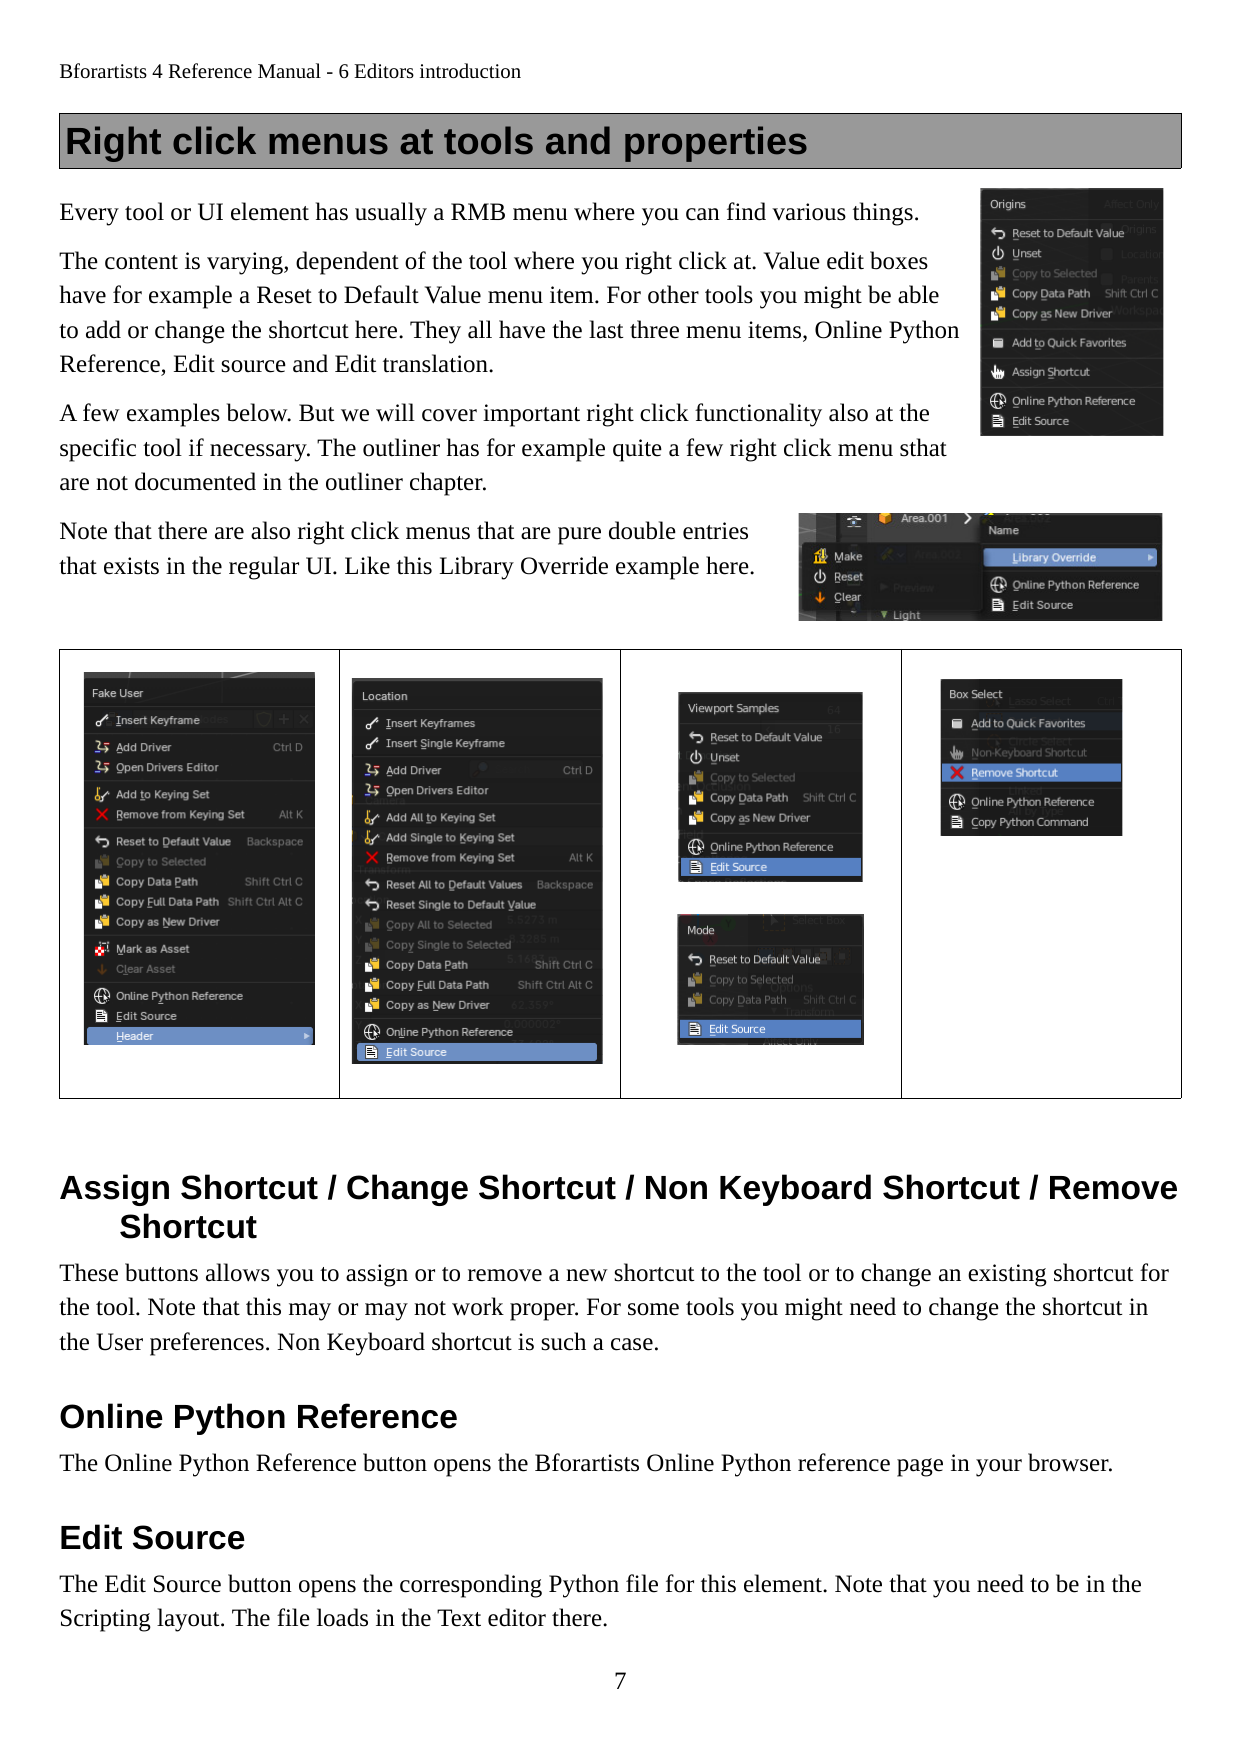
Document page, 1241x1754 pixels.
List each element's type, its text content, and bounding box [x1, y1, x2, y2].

subtitle Edit Source [59, 1518, 1181, 1556]
picture [980, 188, 1164, 436]
subtitle Online Python Reference [59, 1397, 1181, 1435]
text The Online Python Reference button opens the Bforartists Online Python reference page in your browser. [59, 1448, 1181, 1476]
table_header Right click menus at tools and properties [60, 114, 1181, 168]
text A few examples below. But we will cover important right click functionality also at the specific tool if necessary. The outliner has for example quite a few right click menu sthat are not documented in the outliner chapter. [59, 398, 1181, 496]
picture [83, 672, 315, 1045]
table_header [340, 650, 620, 1098]
text Every tool or UI element has usually a RMB menu where you can find various things. [59, 197, 980, 225]
text The content is varying, dependent of the tool where you right click at. Value edit boxes have for example a Reset to Default Value menu item. For other tools you might be able to add or change the shortcut here. They all have the last three menu items, Online Python Reference, Edit source and Edit translation. [59, 246, 980, 378]
table_header [621, 650, 901, 1098]
table_header [60, 650, 339, 1098]
table_header [902, 650, 1181, 1098]
subtitle Assign Shortcut / Change Shortcut / Non Keyboard Shortcut / Remove Shortcut [59, 1168, 1181, 1245]
picture [940, 679, 1123, 836]
text The Edit Source button opens the corresponding Python file for this element. Note that you need to be in the Scripting layout. The file loads in the Text editor there. [59, 1569, 1181, 1632]
picture [351, 678, 603, 1064]
picture [798, 513, 1163, 621]
picture [678, 692, 863, 882]
text Note that there are also right click menus that are pure double entries that exists in the regular UI. Like this Library Override example here. [59, 516, 798, 579]
picture [677, 914, 864, 1045]
text These buttons allows you to assign or to remove a new shortcut to the tool or to change an existing shortcut for the tool. Note that this may or may not work proper. For some tools you might need to change the shortcut in the User preferences. Non Keyboard shortcut is such a case. [59, 1258, 1181, 1355]
